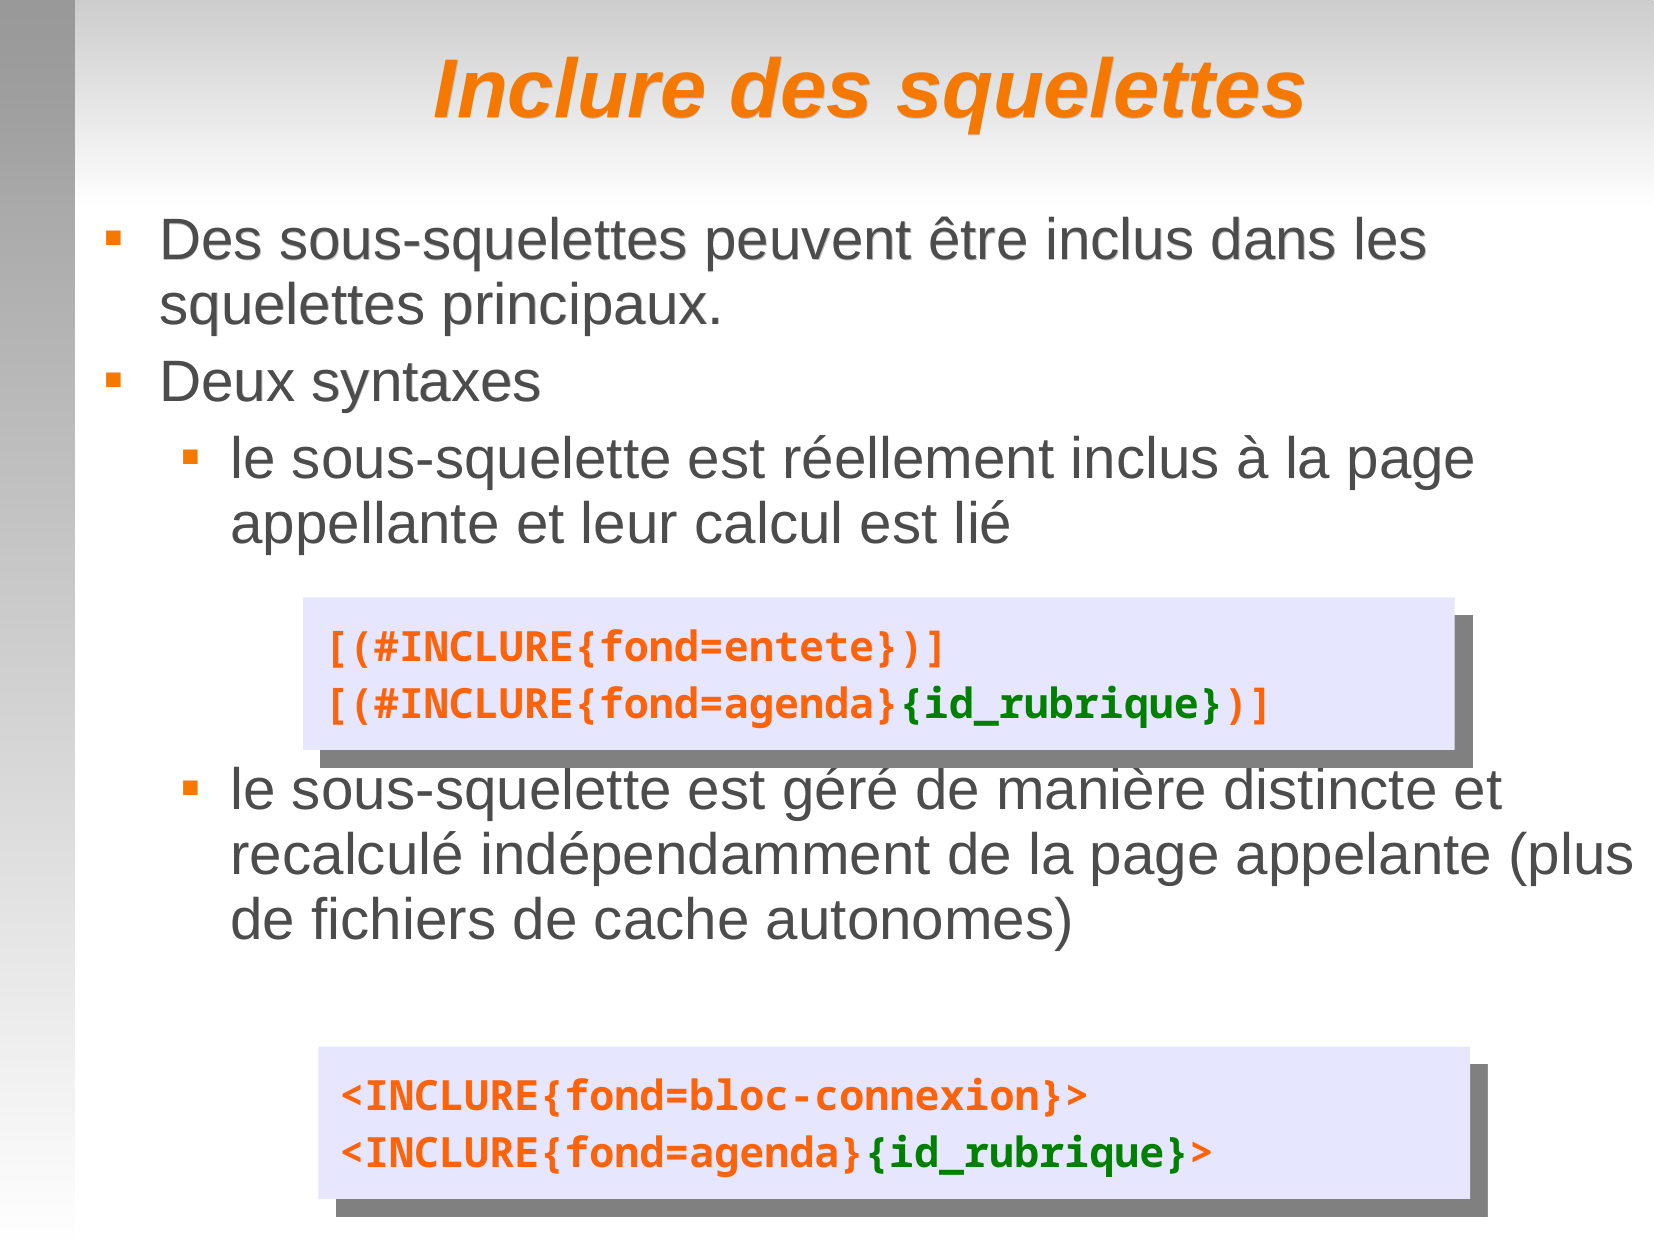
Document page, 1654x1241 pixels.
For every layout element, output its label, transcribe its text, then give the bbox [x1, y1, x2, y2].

title Inclure des squelettes [88, 0, 1654, 178]
text_box <INCLURE{fond=bloc-connexion}> <INCLURE{fond=agenda}{id_rubrique}> [318, 1046, 1471, 1195]
text_box [(#INCLURE{fond=entete})] [(#INCLURE{fond=agenda}{id_rubrique})] [303, 597, 1455, 746]
list Des sous-squelettes peuvent être inclus dans les squelettes principaux. Deux syntaxes le sous-squelette est réellement inclus à la page appellante et leur calcul est lié le sous-squelette est géré de manière distincte et recalculé indépendamment de la page appelante (plus de fichiers de cache autonomes) [88, 206, 1654, 1226]
